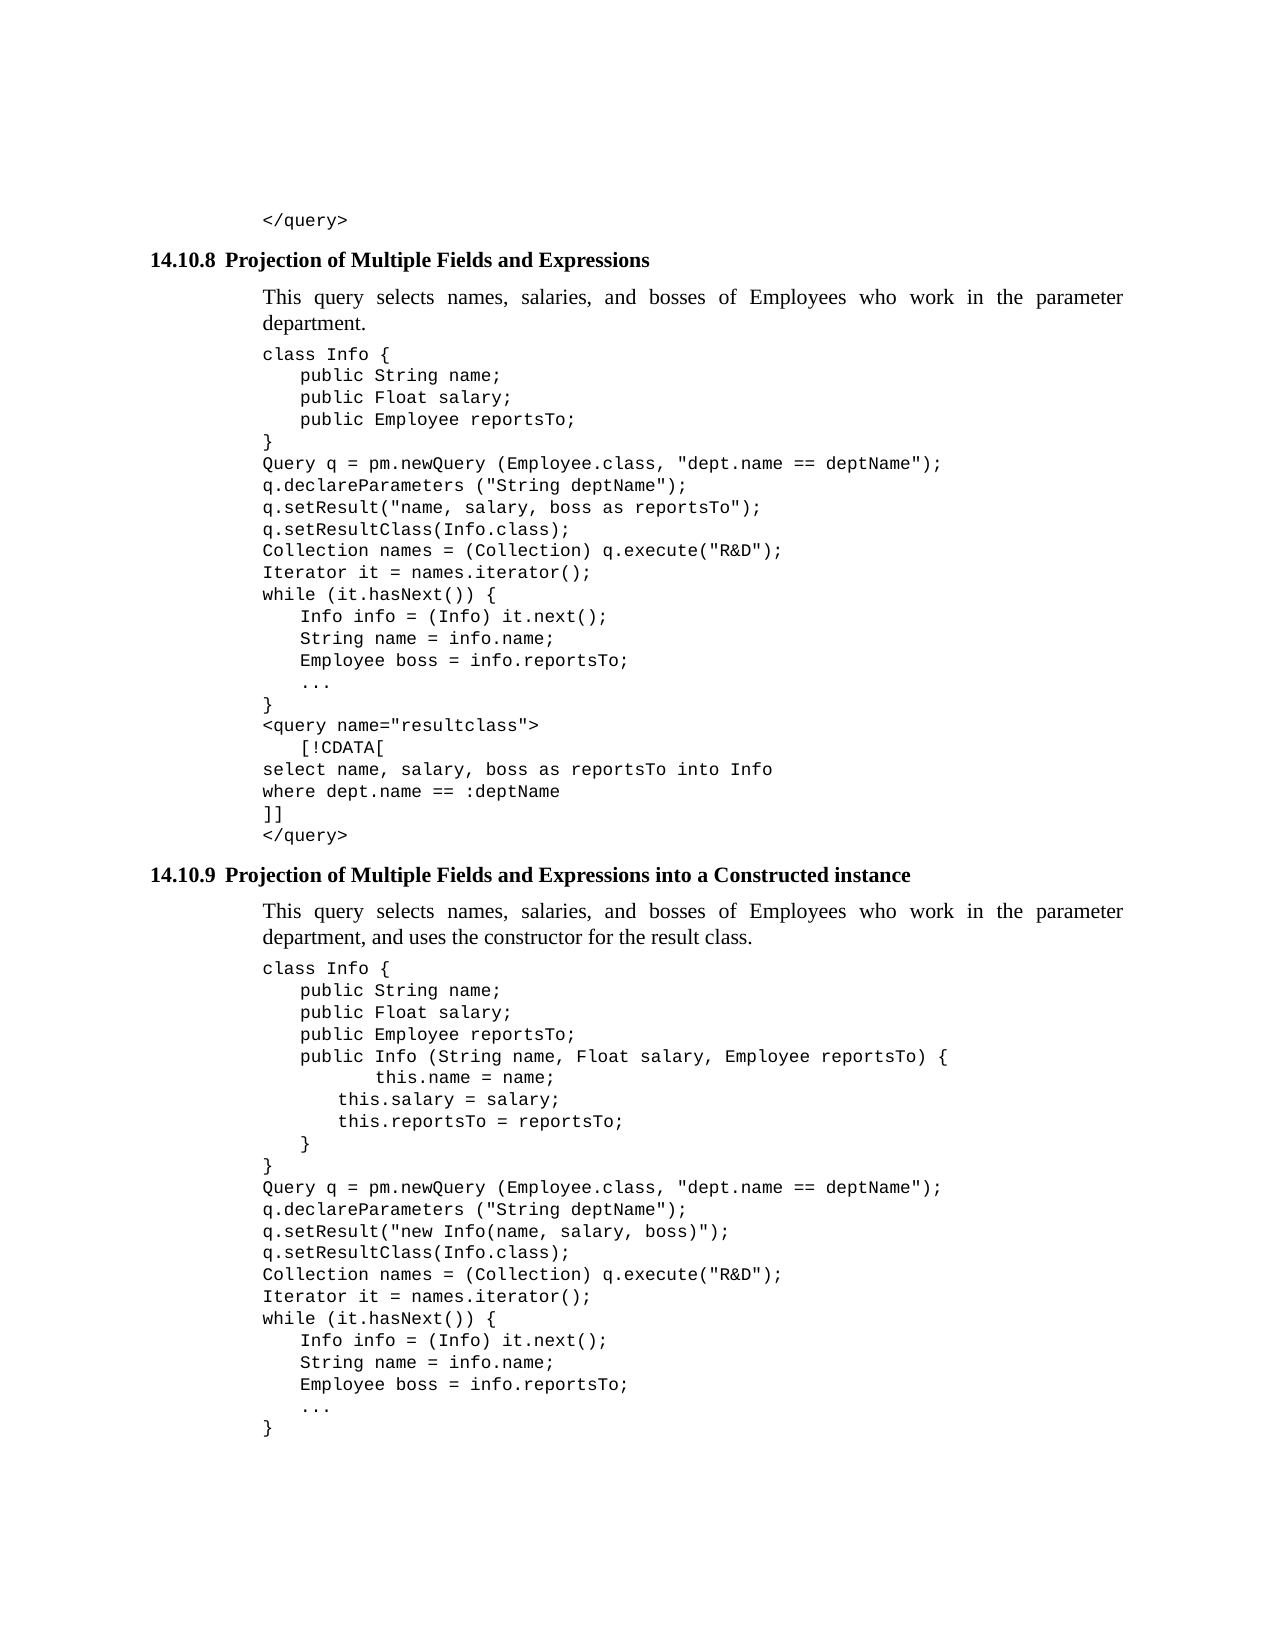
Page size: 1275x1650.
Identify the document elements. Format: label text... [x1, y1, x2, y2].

text } [262, 1133, 1125, 1155]
text this.name = name; [262, 1067, 1125, 1089]
text ... [262, 671, 1125, 693]
text Collection names = (Collection) q.execute("R&D"); [262, 1264, 1125, 1286]
text Query q = pm.newQuery (Employee.class, "dept.name == deptName"); [262, 1177, 1125, 1198]
text </query> [262, 210, 1125, 232]
text </query> [262, 824, 1125, 846]
text public Employee reportsTo; [262, 409, 1125, 431]
subtitle Projection of Multiple Fields and Expressions into a Constructed instance [150, 861, 1125, 887]
text class Info { [262, 343, 1125, 365]
text while (it.hasNext()) { [262, 584, 1125, 606]
text Employee boss = info.reportsTo; [262, 649, 1125, 671]
text } [262, 1417, 1125, 1439]
text Info info = (Info) it.next(); [262, 1330, 1125, 1352]
text public String name; [262, 365, 1125, 387]
text Query q = pm.newQuery (Employee.class, "dept.name == deptName"); [262, 453, 1125, 474]
text q.setResultClass(Info.class); [262, 518, 1125, 540]
subtitle Projection of Multiple Fields and Expressions [150, 246, 1125, 272]
text public Info (String name, Float salary, Employee reportsTo) { [262, 1045, 1125, 1067]
text select name, salary, boss as reportsTo into Info [262, 759, 1125, 781]
text q.declareParameters ("String deptName"); [262, 474, 1125, 496]
text Info info = (Info) it.next(); [262, 606, 1125, 628]
text where dept.name == :deptName [262, 781, 1125, 803]
text q.setResult("new Info(name, salary, boss)"); [262, 1220, 1125, 1242]
text ]] [262, 803, 1125, 824]
text This query selects names, salaries, and bosses of Employees who work in the parameter department. [262, 283, 1125, 335]
text this.salary = salary; [262, 1089, 1125, 1111]
text class Info { [262, 958, 1125, 980]
text public Employee reportsTo; [262, 1023, 1125, 1045]
text String name = info.name; [262, 628, 1125, 649]
text q.declareParameters ("String deptName"); [262, 1198, 1125, 1220]
text while (it.hasNext()) { [262, 1308, 1125, 1330]
text This query selects names, salaries, and bosses of Employees who work in the parameter department, and uses the constructor for the result class. [262, 897, 1125, 949]
text [!CDATA[ [262, 737, 1125, 759]
text public Float salary; [262, 387, 1125, 409]
text String name = info.name; [262, 1352, 1125, 1373]
text } [262, 1155, 1125, 1177]
text ... [262, 1395, 1125, 1417]
text public String name; [262, 980, 1125, 1002]
text <query name="resultclass"> [262, 715, 1125, 737]
text Employee boss = info.reportsTo; [262, 1373, 1125, 1395]
text q.setResultClass(Info.class); [262, 1242, 1125, 1264]
text q.setResult("name, salary, boss as reportsTo"); [262, 496, 1125, 518]
text Iterator it = names.iterator(); [262, 562, 1125, 584]
text public Float salary; [262, 1002, 1125, 1023]
text Iterator it = names.iterator(); [262, 1286, 1125, 1308]
text } [262, 431, 1125, 453]
text } [262, 693, 1125, 715]
text Collection names = (Collection) q.execute("R&D"); [262, 540, 1125, 562]
text this.reportsTo = reportsTo; [262, 1111, 1125, 1133]
